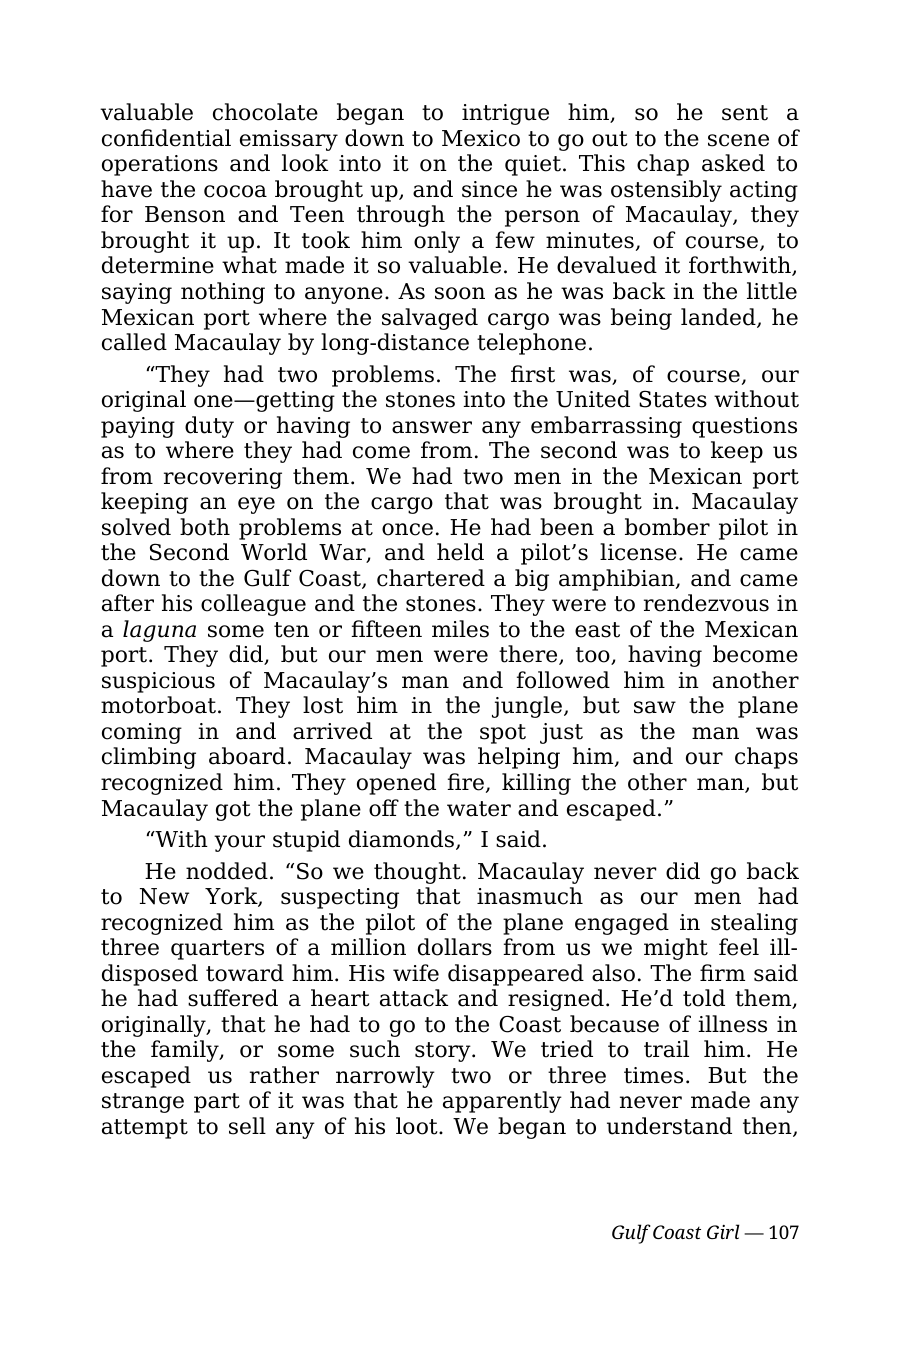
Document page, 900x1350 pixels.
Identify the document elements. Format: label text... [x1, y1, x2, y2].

text He nodded. “So we thought. Macaulay never did go back to New York, suspecting that inasmuch as our men had recognized him as the pilot of the plane engaged in stealing three quarters of a million dollars from us we might feel ill-disposed toward him. His wife disappeared also. The firm said he had suffered a heart attack and resigned. He’d told them, originally, that he had to go to the Coast because of illness in the family, or some such story. We tried to trail him. He escaped us rather narrowly two or three times. But the strange part of it was that he apparently had never made any attempt to sell any of his loot. We began to understand then, [101, 859, 799, 1139]
text “With your stupid diamonds,” I said. [101, 827, 799, 853]
text valuable chocolate began to intrigue him, so he sent a confidential emissary down to Mexico to go out to the scene of operations and look into it on the quiet. This chap asked to have the cocoa brought up, and since he was ostensibly acting for Benson and Teen through the person of Macaulay, they brought it up. It took him only a few minutes, of course, to determine what made it so valuable. He devalued it forthwith, saying nothing to anyone. As soon as he was back in the little Mexican port where the salvaged cargo was being landed, he called Macaulay by long-distance telephone. [101, 101, 799, 356]
text “They had two problems. The first was, of course, our original one—getting the stones into the United States without paying duty or having to answer any embarrassing questions as to where they had come from. The second was to keep us from recovering them. We had two men in the Mexican port keeping an eye on the cargo that was brought in. Macaulay solved both problems at once. He had been a bomber pilot in the Second World War, and held a pilot’s license. He came down to the Gulf Coast, chartered a big amphibian, and came after his colleague and the stones. They were to rendezvous in a laguna some ten or fifteen miles to the east of the Mexican port. They did, but our men were there, too, having become suspicious of Macaulay’s man and followed him in another motorboat. They lost him in the jungle, but saw the plane coming in and arrived at the spot just as the man was climbing aboard. Macaulay was helping him, and our chaps recognized him. They opened fire, killing the other man, but Macaulay got the plane off the water and escaped.” [101, 362, 799, 821]
